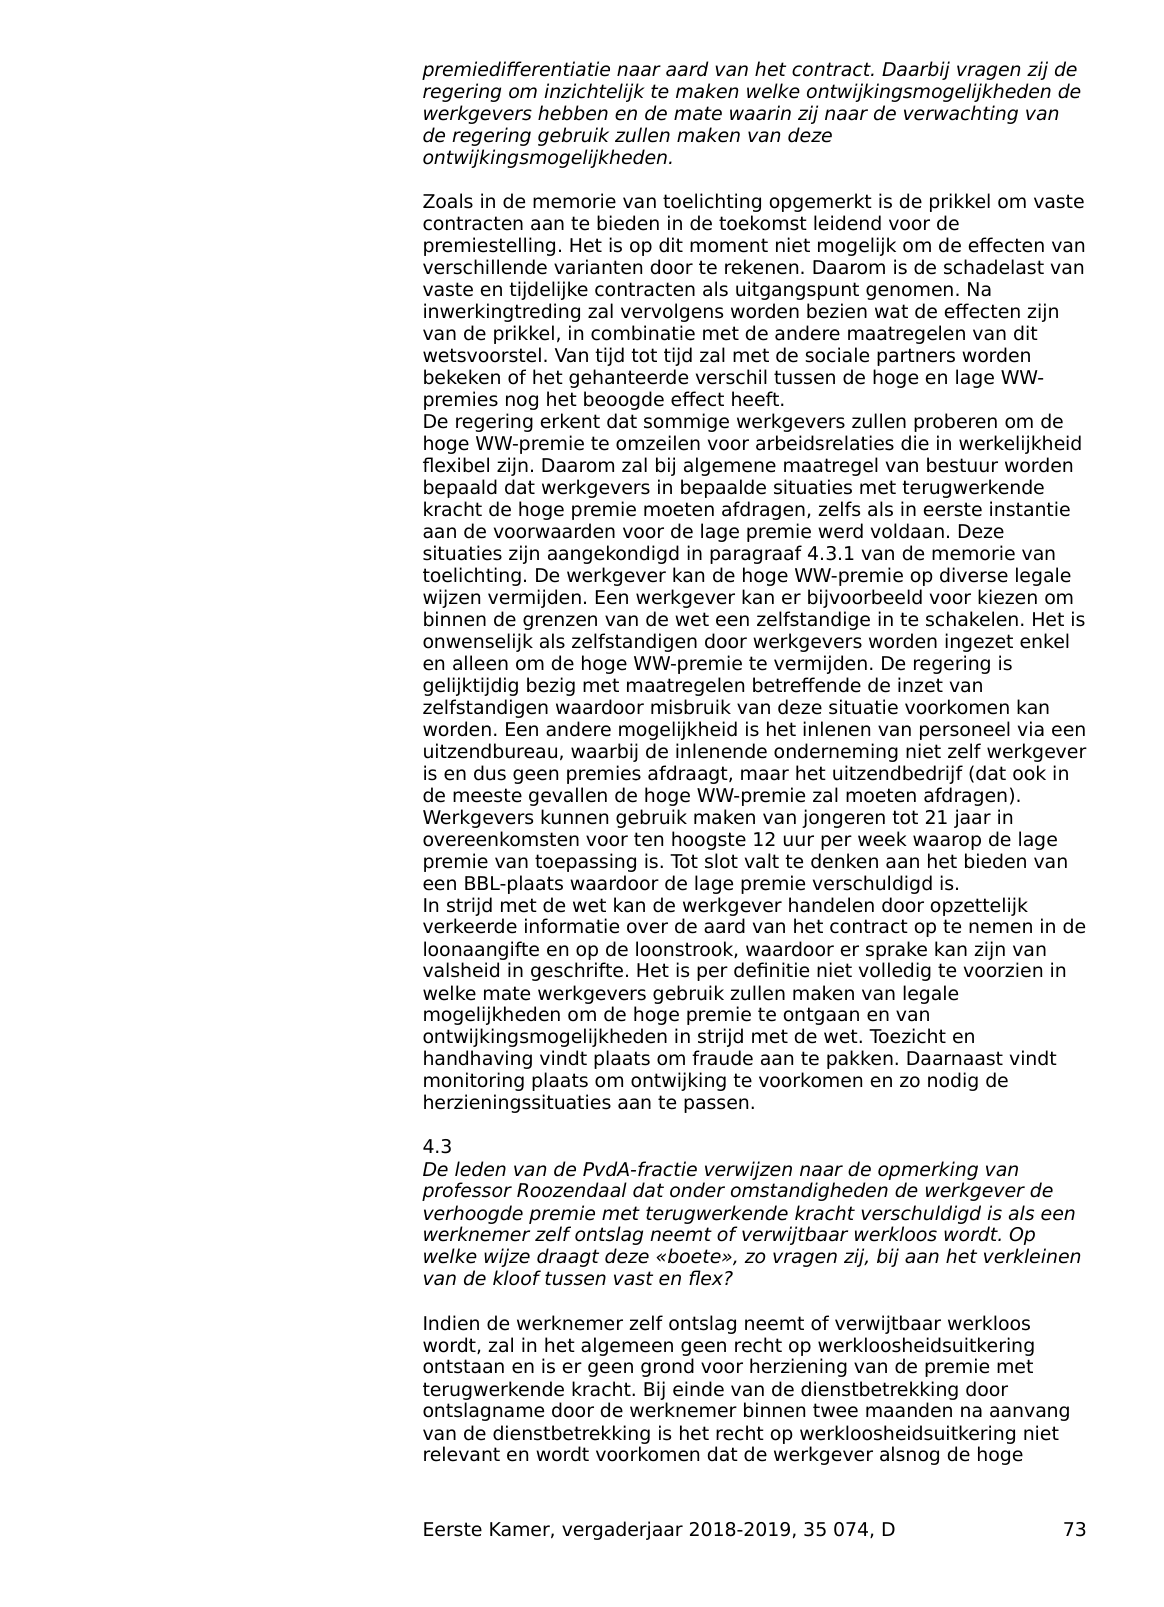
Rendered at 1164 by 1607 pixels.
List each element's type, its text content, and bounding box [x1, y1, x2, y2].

text Indien de werknemer zelf ontslag neemt of verwijtbaar werkloos wordt, zal in het algemeen geen recht op werkloosheidsuitkering ontstaan en is er geen grond voor herziening van de premie met terugwerkende kracht. Bij einde van de dienstbetrekking door ontslagname door de werknemer binnen twee maanden na aanvang van de dienstbetrekking is het recht op werkloosheidsuitkering niet relevant en wordt voorkomen dat de werkgever alsnog de hoge [422, 1312, 1087, 1466]
text De regering erkent dat sommige werkgevers zullen proberen om de hoge WW-premie te omzeilen voor arbeidsrelaties die in werkelijkheid flexibel zijn. Daarom zal bij algemene maatregel van bestuur worden bepaald dat werkgevers in bepaalde situaties met terugwerkende kracht de hoge premie moeten afdragen, zelfs als in eerste instantie aan de voorwaarden voor de lage premie werd voldaan. Deze situaties zijn aangekondigd in paragraaf 4.3.1 van de memorie van toelichting. De werkgever kan de hoge WW-premie op diverse legale wijzen vermijden. Een werkgever kan er bijvoorbeeld voor kiezen om binnen de grenzen van de wet een zelfstandige in te schakelen. Het is onwenselijk als zelfstandigen door werkgevers worden ingezet enkel en alleen om de hoge WW-premie te vermijden. De regering is gelijktijdig bezig met maatregelen betreffende de inzet van zelfstandigen waardoor misbruik van deze situatie voorkomen kan worden. Een andere mogelijkheid is het inlenen van personeel via een uitzendbureau, waarbij de inlenende onderneming niet zelf werkgever is en dus geen premies afdraagt, maar het uitzendbedrijf (dat ook in de meeste gevallen de hoge WW-premie zal moeten afdragen). Werkgevers kunnen gebruik maken van jongeren tot 21 jaar in overeenkomsten voor ten hoogste 12 uur per week waarop de lage premie van toepassing is. Tot slot valt te denken aan het bieden van een BBL-plaats waardoor de lage premie verschuldigd is. [422, 411, 1087, 894]
text In strijd met de wet kan de werkgever handelen door opzettelijk verkeerde informatie over de aard van het contract op te nemen in de loonaangifte en op de loonstrook, waardoor er sprake kan zijn van valsheid in geschrifte. Het is per definitie niet volledig te voorzien in welke mate werkgevers gebruik zullen maken van legale mogelijkheden om de hoge premie te ontgaan en van ontwijkingsmogelijkheden in strijd met de wet. Toezicht en handhaving vindt plaats om fraude aan te pakken. Daarnaast vindt monitoring plaats om ontwijking te voorkomen en zo nodig de herzieningssituaties aan te passen. [422, 894, 1087, 1114]
text Zoals in de memorie van toelichting opgemerkt is de prikkel om vaste contracten aan te bieden in de toekomst leidend voor de premiestelling. Het is op dit moment niet mogelijk om de effecten van verschillende varianten door te rekenen. Daarom is de schadelast van vaste en tijdelijke contracten als uitgangspunt genomen. Na inwerkingtreding zal vervolgens worden bezien wat de effecten zijn van de prikkel, in combinatie met de andere maatregelen van dit wetsvoorstel. Van tijd tot tijd zal met de sociale partners worden bekeken of het gehanteerde verschil tussen de hoge en lage WW-premies nog het beoogde effect heeft. [422, 191, 1087, 411]
text premiedifferentiatie naar aard van het contract. Daarbij vragen zij de regering om inzichtelijk te maken welke ontwijkingsmogelijkheden de werkgevers hebben en de mate waarin zij naar de verwachting van de regering gebruik zullen maken van deze ontwijkingsmogelijkheden. [422, 59, 1087, 169]
text De leden van de PvdA-fractie verwijzen naar de opmerking van professor Roozendaal dat onder omstandigheden de werkgever de verhoogde premie met terugwerkende kracht verschuldigd is als een werknemer zelf ontslag neemt of verwijtbaar werkloos wordt. Op welke wijze draagt deze «boete», zo vragen zij, bij aan het verkleinen van de kloof tussen vast en flex? [422, 1158, 1087, 1290]
text 4.3 [422, 1136, 1087, 1158]
